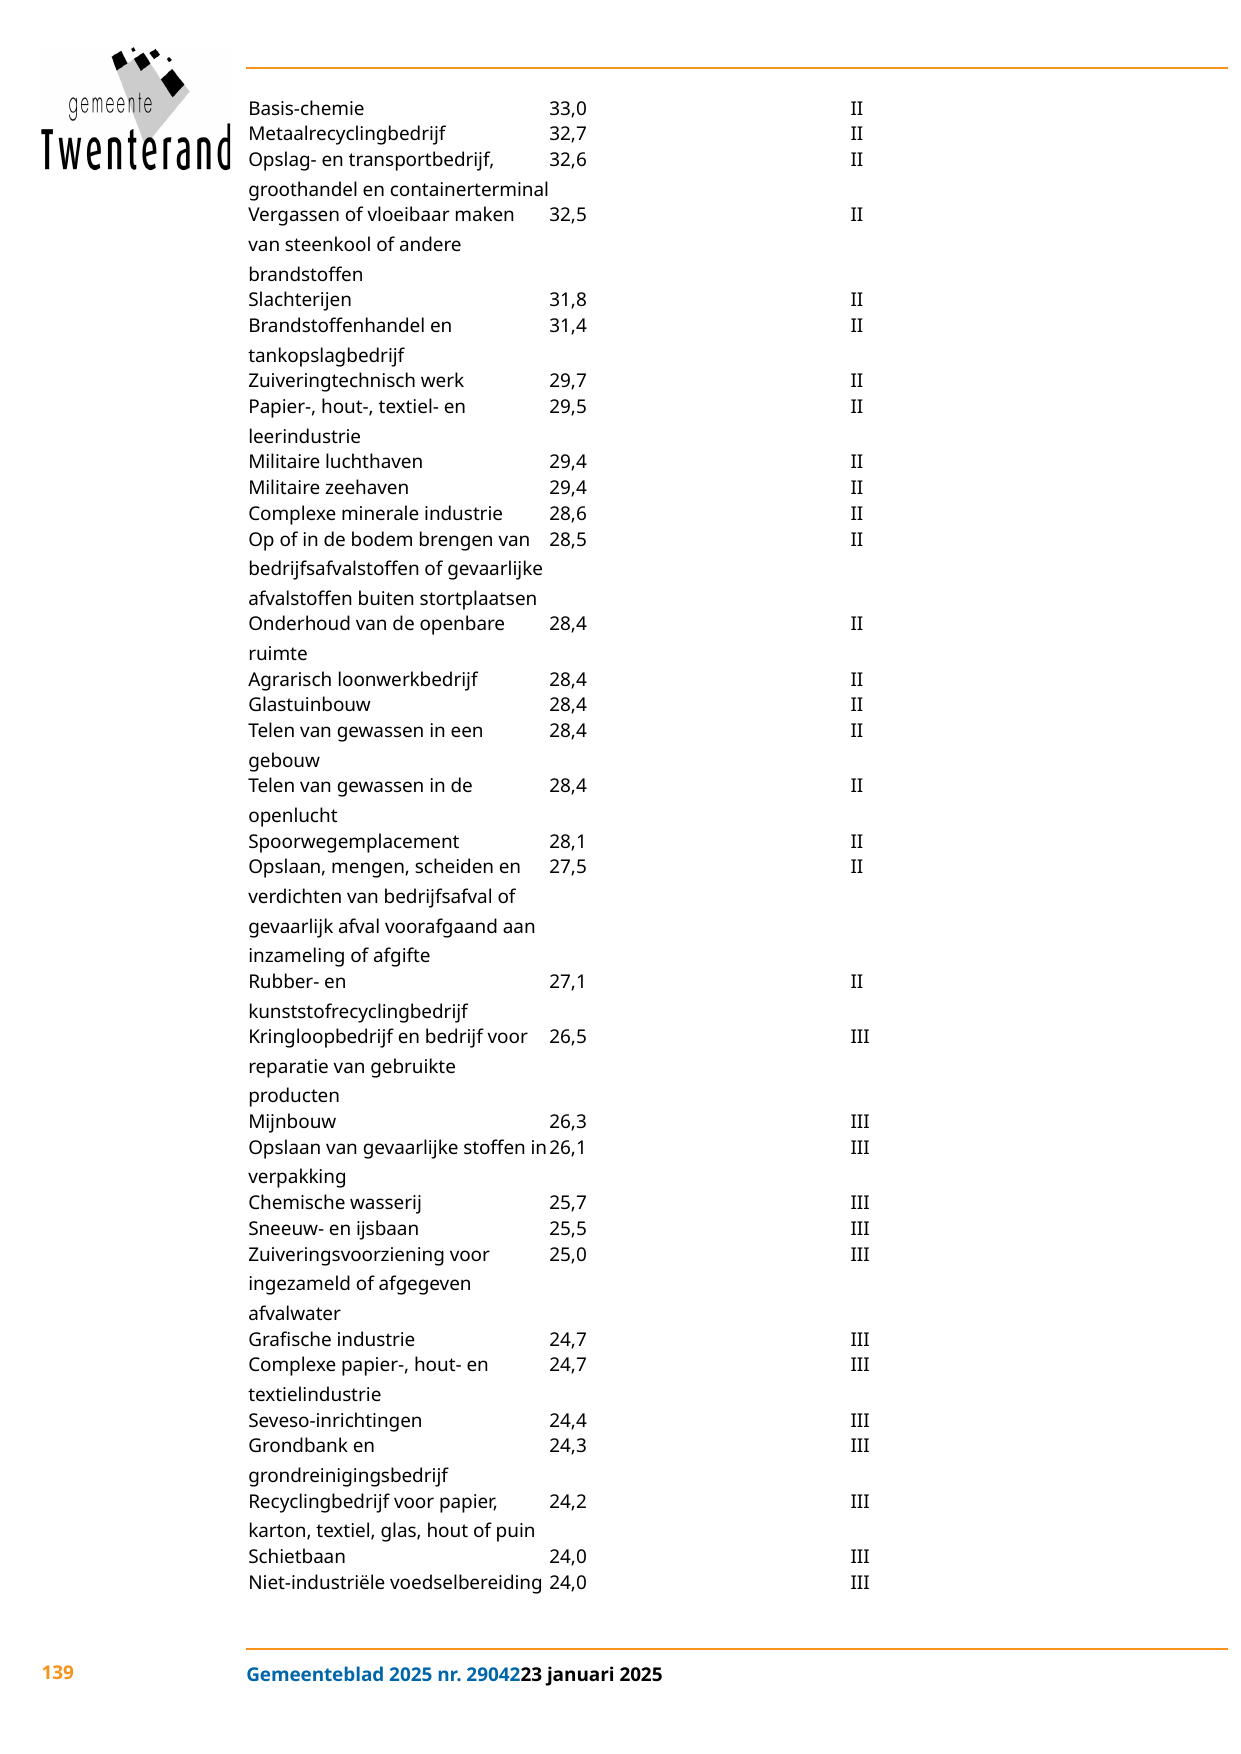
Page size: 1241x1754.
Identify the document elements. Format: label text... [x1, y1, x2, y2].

table_cell 28,1 [549, 828, 850, 854]
table_cell 32,6 [549, 146, 850, 202]
table_cell II [850, 449, 1152, 474]
table_cell 29,5 [549, 393, 850, 448]
table_cell 24,0 [549, 1543, 850, 1569]
table_cell III [850, 1488, 1152, 1543]
table_cell 24,0 [549, 1569, 850, 1595]
table_cell III [850, 1407, 1152, 1433]
table_cell III [850, 1024, 1152, 1108]
table_cell Grondbank en grondreinigingsbedrijf [248, 1433, 549, 1488]
table_cell II [850, 611, 1152, 666]
table_cell 28,4 [549, 611, 850, 666]
table_cell 29,4 [549, 474, 850, 500]
table_cell Sneeuw- en ijsbaan [248, 1215, 549, 1241]
table_cell II [850, 286, 1152, 312]
table_cell Kringloopbedrijf en bedrijf voor reparatie van gebruikte producten [248, 1024, 549, 1108]
table_cell III [850, 1433, 1152, 1488]
table_cell 25,5 [549, 1215, 850, 1241]
table_cell II [850, 146, 1152, 202]
table_cell Agrarisch loonwerkbedrijf [248, 666, 549, 692]
table_cell 25,7 [549, 1190, 850, 1215]
table_cell Zuiveringsvoorziening voor ingezameld of afgegeven afvalwater [248, 1241, 549, 1326]
picture [41, 47, 231, 172]
table_cell 29,4 [549, 449, 850, 474]
table_cell II [850, 828, 1152, 854]
table_cell II [850, 121, 1152, 146]
table_cell 28,6 [549, 500, 850, 526]
table_cell II [850, 393, 1152, 448]
table_cell Telen van gewassen in een gebouw [248, 718, 549, 773]
table_cell II [850, 312, 1152, 367]
table_cell Papier-, hout-, textiel- en leerindustrie [248, 393, 549, 448]
table_cell Onderhoud van de openbare ruimte [248, 611, 549, 666]
table_cell 27,1 [549, 968, 850, 1023]
table_cell 24,4 [549, 1407, 850, 1433]
table_cell 24,7 [549, 1352, 850, 1407]
table_cell 29,7 [549, 368, 850, 393]
table_cell Vergassen of vloeibaar maken van steenkool of andere brandstoffen [248, 202, 549, 286]
table_cell Slachterijen [248, 286, 549, 312]
table_cell Schietbaan [248, 1543, 549, 1569]
table_cell Complexe papier-, hout- en textielindustrie [248, 1352, 549, 1407]
table_cell II [850, 95, 1152, 121]
table_cell Grafische industrie [248, 1326, 549, 1352]
table_cell 31,8 [549, 286, 850, 312]
table_cell 26,5 [549, 1024, 850, 1108]
table_cell III [850, 1326, 1152, 1352]
table_cell Zuiveringtechnisch werk [248, 368, 549, 393]
table_cell Op of in de bodem brengen van bedrijfsafvalstoffen of gevaarlijke afvalstoffen buiten stortplaatsen [248, 526, 549, 611]
table_cell Chemische wasserij [248, 1190, 549, 1215]
table_cell Rubber- en kunststofrecyclingbedrijf [248, 968, 549, 1023]
table_cell Brandstoffenhandel en tankopslagbedrijf [248, 312, 549, 367]
table_cell 28,4 [549, 666, 850, 692]
table_cell 31,4 [549, 312, 850, 367]
table_cell Opslaan, mengen, scheiden en verdichten van bedrijfsafval of gevaarlijk afval voorafgaand aan inzameling of afgifte [248, 854, 549, 968]
table_cell Complexe minerale industrie [248, 500, 549, 526]
table_cell III [850, 1543, 1152, 1569]
table_cell 27,5 [549, 854, 850, 968]
table_cell II [850, 368, 1152, 393]
table_cell II [850, 666, 1152, 692]
table_cell II [850, 202, 1152, 286]
table_cell 28,4 [549, 773, 850, 828]
table_cell III [850, 1109, 1152, 1134]
table_cell 32,5 [549, 202, 850, 286]
table_cell II [850, 526, 1152, 611]
table_cell Recyclingbedrijf voor papier, karton, textiel, glas, hout of puin [248, 1488, 549, 1543]
table_cell Opslag- en transportbedrijf, groothandel en containerterminal [248, 146, 549, 202]
table_cell Telen van gewassen in de openlucht [248, 773, 549, 828]
table_cell Glastuinbouw [248, 692, 549, 717]
table_cell III [850, 1215, 1152, 1241]
table_cell II [850, 474, 1152, 500]
table_cell III [850, 1569, 1152, 1595]
table_cell 25,0 [549, 1241, 850, 1326]
table_cell Opslaan van gevaarlijke stoffen in verpakking [248, 1134, 549, 1189]
table_cell II [850, 718, 1152, 773]
table_cell Spoorwegemplacement [248, 828, 549, 854]
table_cell II [850, 773, 1152, 828]
table_cell 28,4 [549, 718, 850, 773]
table_cell II [850, 500, 1152, 526]
table_cell Niet-industriële voedselbereiding [248, 1569, 549, 1595]
table_cell Militaire zeehaven [248, 474, 549, 500]
table_cell Basis-chemie [248, 95, 549, 121]
table_cell Mijnbouw [248, 1109, 549, 1134]
table_cell II [850, 692, 1152, 717]
table_cell 28,5 [549, 526, 850, 611]
table_cell 32,7 [549, 121, 850, 146]
table_cell Metaalrecyclingbedrijf [248, 121, 549, 146]
table_cell 33,0 [549, 95, 850, 121]
table_cell 28,4 [549, 692, 850, 717]
table_cell III [850, 1241, 1152, 1326]
table_cell 26,1 [549, 1134, 850, 1189]
table_cell 24,2 [549, 1488, 850, 1543]
table_cell III [850, 1352, 1152, 1407]
table_cell II [850, 854, 1152, 968]
table_cell III [850, 1134, 1152, 1189]
table_cell 24,7 [549, 1326, 850, 1352]
table_cell Seveso-inrichtingen [248, 1407, 549, 1433]
table_cell 24,3 [549, 1433, 850, 1488]
table_cell III [850, 1190, 1152, 1215]
table_cell II [850, 968, 1152, 1023]
table_cell Militaire luchthaven [248, 449, 549, 474]
table_cell 26,3 [549, 1109, 850, 1134]
